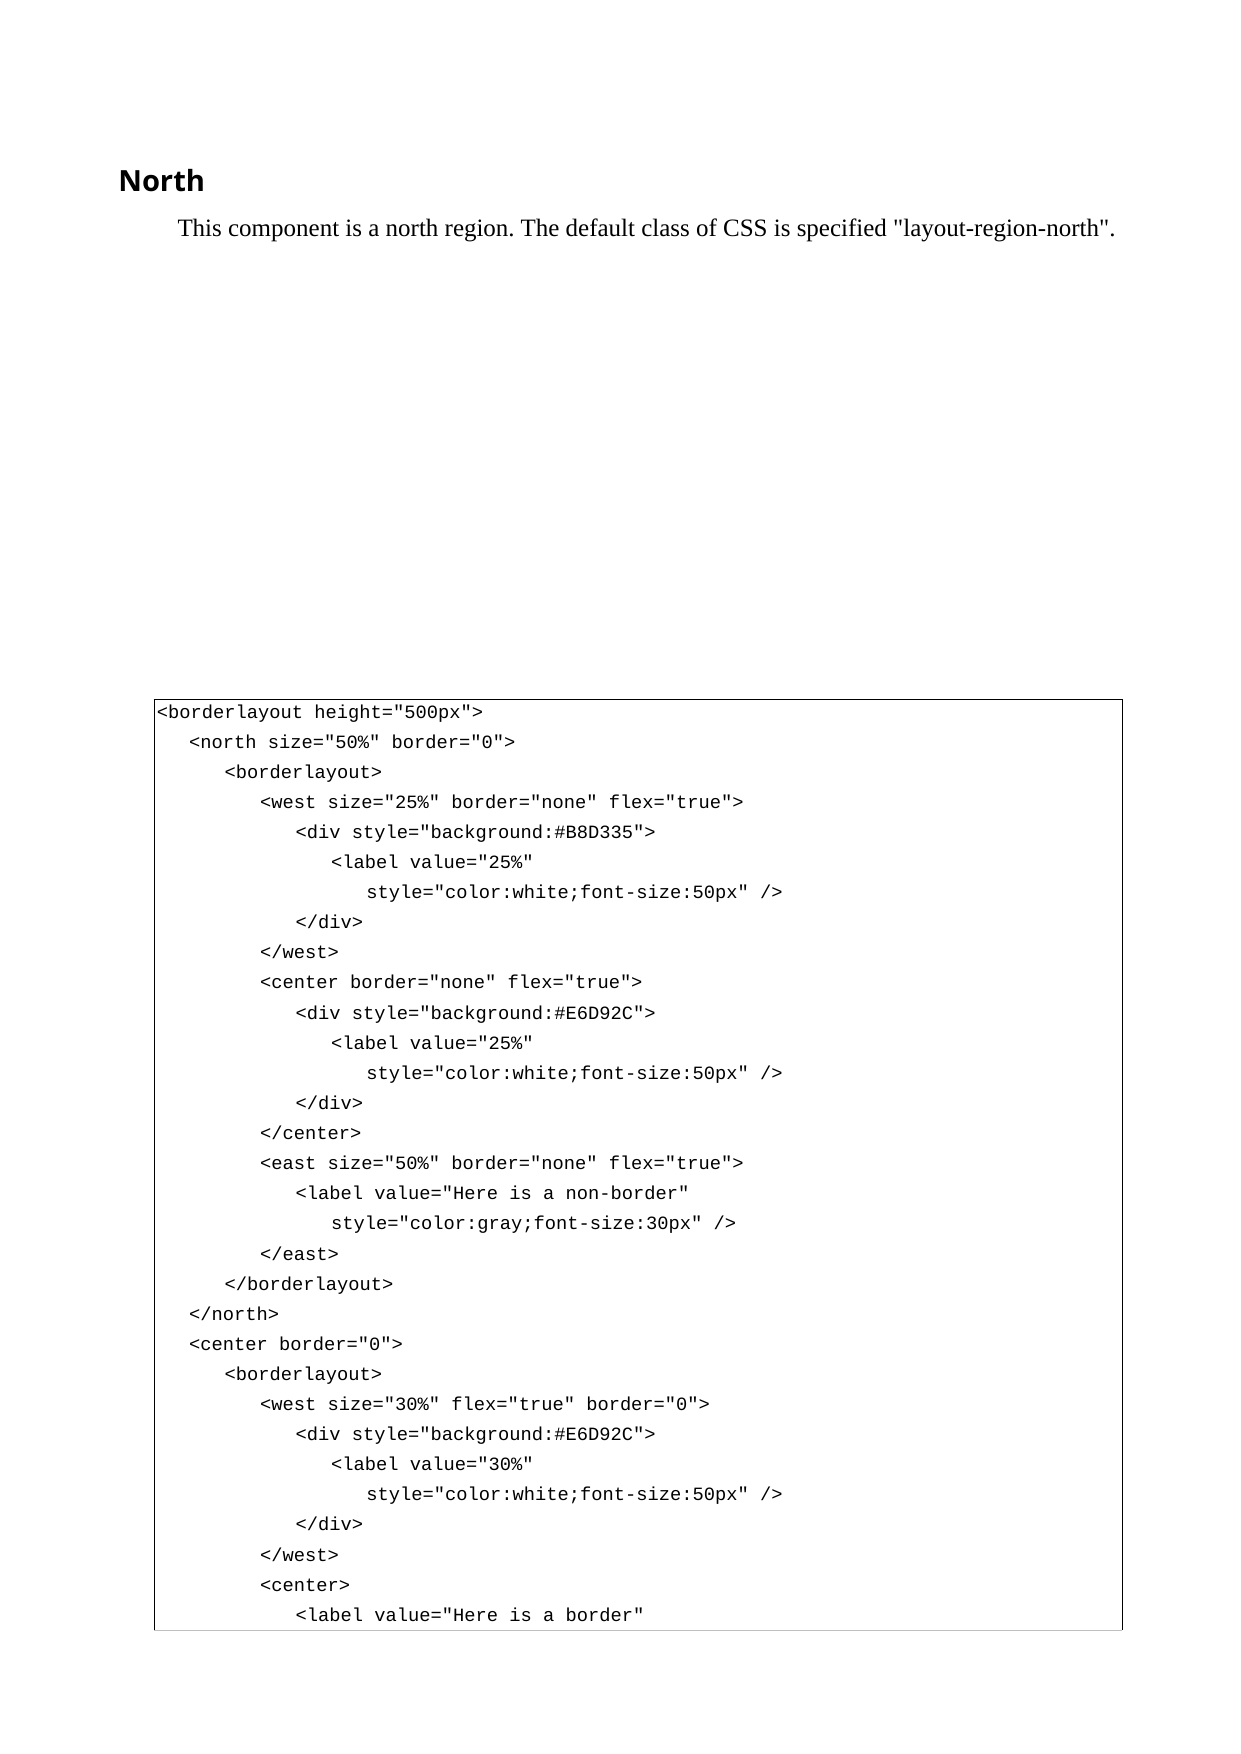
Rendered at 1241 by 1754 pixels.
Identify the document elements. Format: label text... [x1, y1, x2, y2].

text style="color:gray;font-size:30px" /> [155, 1211, 1122, 1235]
text style="color:white;font-size:50px" /> [155, 1061, 1122, 1085]
text <west size="30%" flex="true" border="0"> [155, 1392, 1122, 1416]
text <label value="25%" [155, 850, 1122, 874]
text </div> [155, 910, 1122, 934]
text </div> [155, 1091, 1122, 1115]
subtitle North [118, 161, 1122, 200]
text <center> [155, 1572, 1122, 1597]
text <center border="0"> [155, 1332, 1122, 1356]
text <borderlayout> [155, 759, 1122, 784]
text <label value="25%" [155, 1031, 1122, 1055]
text <west size="25%" border="none" flex="true"> [155, 790, 1122, 814]
text <borderlayout height="500px"> [155, 700, 1122, 724]
text <div style="background:#B8D335"> [155, 820, 1122, 844]
text <north size="50%" border="0"> [155, 729, 1122, 754]
text style="color:white;font-size:50px" /> [155, 880, 1122, 904]
text <label value="Here is a non-border" [155, 1181, 1122, 1205]
text </north> [155, 1301, 1122, 1326]
text style="color:white;font-size:50px" /> [155, 1482, 1122, 1506]
text </west> [155, 940, 1122, 964]
text This component is a north region. The default class of CSS is specified "layout-region-north". [177, 213, 1122, 241]
text <label value="30%" [155, 1452, 1122, 1476]
text </borderlayout> [155, 1271, 1122, 1296]
text <borderlayout> [155, 1362, 1122, 1386]
text <center border="none" flex="true"> [155, 970, 1122, 994]
text </div> [155, 1512, 1122, 1536]
text <east size="50%" border="none" flex="true"> [155, 1151, 1122, 1175]
text <label value="Here is a border" [155, 1602, 1122, 1630]
text </east> [155, 1241, 1122, 1266]
text <div style="background:#E6D92C"> [155, 1000, 1122, 1025]
text <div style="background:#E6D92C"> [155, 1422, 1122, 1446]
text </west> [155, 1542, 1122, 1567]
text </center> [155, 1121, 1122, 1145]
